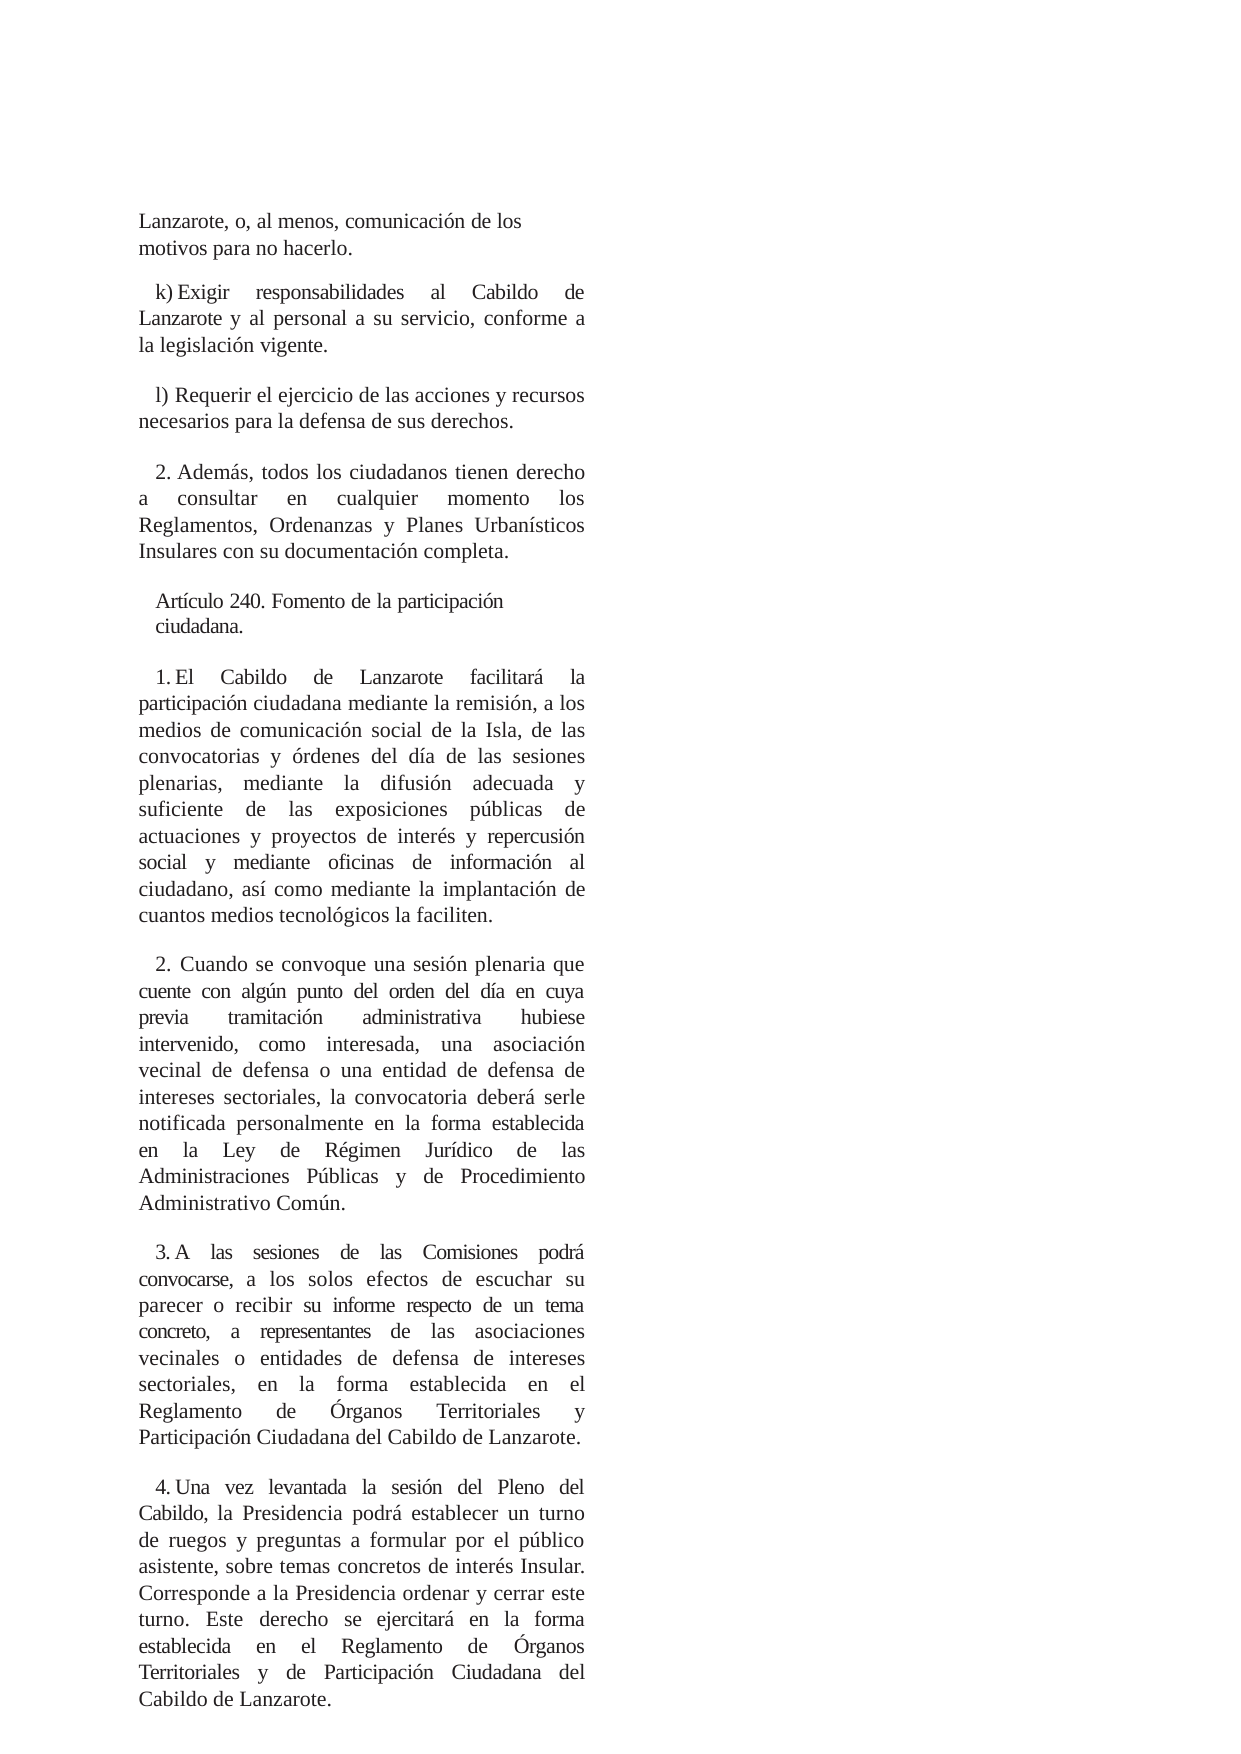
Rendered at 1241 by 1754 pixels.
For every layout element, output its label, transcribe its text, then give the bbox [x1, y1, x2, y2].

list Exigir responsabilidades al Cabildo de Lanzarote y al personal a su servicio, conforme a la legislación vigente. [138, 279, 585, 357]
list Cuando se convoque una sesión plenaria que cuente con algún punto del orden del día en cuya previa tramitación administrativa hubiese intervenido, como interesada, una asociación vecinal de defensa o una entidad de defensa de intereses sectoriales, la convocatoria deberá serle notificada personalmente en la forma establecida en la Ley de Régimen Jurídico de las Administraciones Públicas y de Procedimiento Administrativo Común. [138, 951, 585, 1215]
list Además, todos los ciudadanos tienen derecho a consultar en cualquier momento los Reglamentos, Ordenanzas y Planes Urbanísticos Insulares con su documentación completa. [138, 459, 585, 563]
text Lanzarote, o, al menos, comunicación de los motivos para no hacerlo. [138, 208, 588, 260]
list Una vez levantada la sesión del Pleno del Cabildo, la Presidencia podrá establecer un turno de ruegos y preguntas a formular por el público asistente, sobre temas concretos de interés Insular. Corresponde a la Presidencia ordenar y cerrar este turno. Este derecho se ejercitará en la forma establecida en el Reglamento de Órganos Territoriales y de Participación Ciudadana del Cabildo de Lanzarote. [138, 1474, 585, 1711]
list A las sesiones de las Comisiones podrá convocarse, a los solos efectos de escuchar su parecer o recibir su informe respecto de un tema concreto, a representantes de las asociaciones vecinales o entidades de defensa de intereses sectoriales, en la forma establecida en el Reglamento de Órganos Territoriales y Participación Ciudadana del Cabildo de Lanzarote. [138, 1239, 585, 1449]
list Requerir el ejercicio de las acciones y recursos necesarios para la defensa de sus derechos. [138, 382, 585, 433]
text Artículo 240. Fomento de la participación ciudadana. [155, 588, 596, 638]
list El Cabildo de Lanzarote facilitará la participación ciudadana mediante la remisión, a los medios de comunicación social de la Isla, de las convocatorias y órdenes del día de las sesiones plenarias, mediante la difusión adecuada y suficiente de las exposiciones públicas de actuaciones y proyectos de interés y repercusión social y mediante oficinas de información al ciudadano, así como mediante la implantación de cuantos medios tecnológicos la faciliten. [138, 664, 585, 927]
